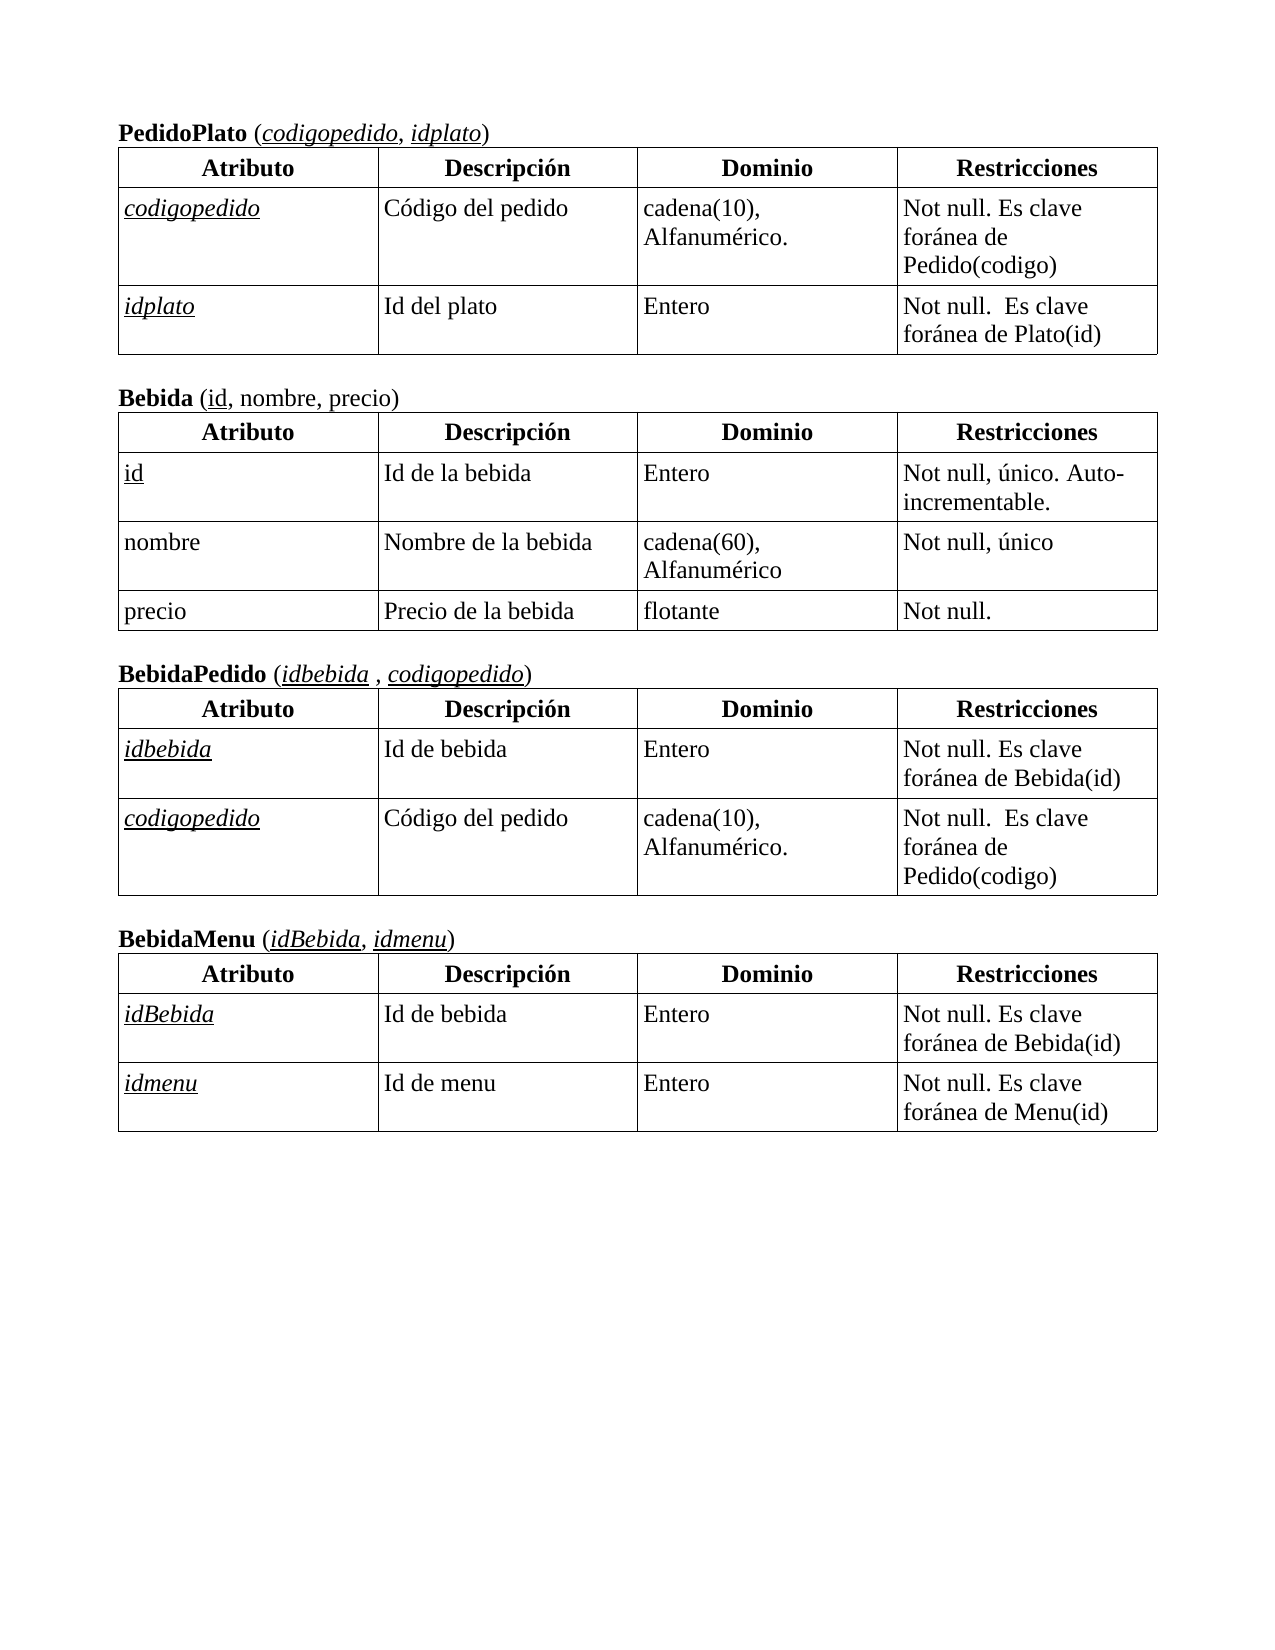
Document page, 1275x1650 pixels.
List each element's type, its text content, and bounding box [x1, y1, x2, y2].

table_header Descripción [379, 413, 637, 452]
table_header Dominio [638, 413, 897, 452]
table_cell Id de bebida [379, 729, 637, 797]
table_cell flotante [638, 591, 897, 630]
table_cell Id de la bebida [379, 453, 637, 521]
table_cell Not null. [898, 591, 1157, 630]
table_header Descripción [379, 689, 637, 728]
table_cell Id de menu [379, 1063, 637, 1131]
table_cell Entero [638, 1063, 897, 1131]
table_cell Código del pedido [379, 188, 637, 285]
table_cell cadena(60), Alfanumérico [638, 522, 897, 590]
table_cell Entero [638, 994, 897, 1062]
table_cell Precio de la bebida [379, 591, 637, 630]
text PedidoPlato (codigopedido, idplato) [118, 118, 1157, 147]
table_cell idmenu [119, 1063, 378, 1131]
table_cell Not null, único. Auto-incrementable. [898, 453, 1157, 521]
table_header Atributo [119, 689, 378, 728]
text BebidaMenu (idBebida, idmenu) [118, 924, 1157, 953]
table_cell nombre [119, 522, 378, 590]
table_header Atributo [119, 148, 378, 187]
table_cell Nombre de la bebida [379, 522, 637, 590]
text Bebida (id, nombre, precio) [118, 383, 1157, 412]
table_cell cadena(10), Alfanumérico. [638, 188, 897, 285]
table_header Descripción [379, 954, 637, 993]
table_cell idplato [119, 286, 378, 354]
table_cell Id de bebida [379, 994, 637, 1062]
table_header Dominio [638, 148, 897, 187]
table_header Dominio [638, 954, 897, 993]
table_header Restricciones [898, 954, 1157, 993]
table_cell Not null, único [898, 522, 1157, 590]
table_cell Not null. Es clave foránea de Menu(id) [898, 1063, 1157, 1131]
table_cell Código del pedido [379, 799, 637, 895]
table_cell precio [119, 591, 378, 630]
table_cell codigopedido [119, 188, 378, 285]
table_cell Entero [638, 286, 897, 354]
table_cell Id del plato [379, 286, 637, 354]
table_header Atributo [119, 954, 378, 993]
table_cell idbebida [119, 729, 378, 797]
table_header Atributo [119, 413, 378, 452]
table_cell Not null. Es clave foránea de Pedido(codigo) [898, 188, 1157, 285]
table_cell Not null. Es clave foránea de Plato(id) [898, 286, 1157, 354]
table_cell Not null. Es clave foránea de Bebida(id) [898, 994, 1157, 1062]
table_cell idBebida [119, 994, 378, 1062]
table_header Descripción [379, 148, 637, 187]
table_header Restricciones [898, 413, 1157, 452]
table_header Restricciones [898, 148, 1157, 187]
table_cell cadena(10), Alfanumérico. [638, 799, 897, 895]
table_cell id [119, 453, 378, 521]
table_cell Entero [638, 729, 897, 797]
table_cell Entero [638, 453, 897, 521]
text BebidaPedido (idbebida , codigopedido) [118, 659, 1157, 688]
table_cell Not null. Es clave foránea de Bebida(id) [898, 729, 1157, 797]
table_header Dominio [638, 689, 897, 728]
table_header Restricciones [898, 689, 1157, 728]
table_cell codigopedido [119, 799, 378, 895]
table_cell Not null. Es clave foránea de Pedido(codigo) [898, 799, 1157, 895]
